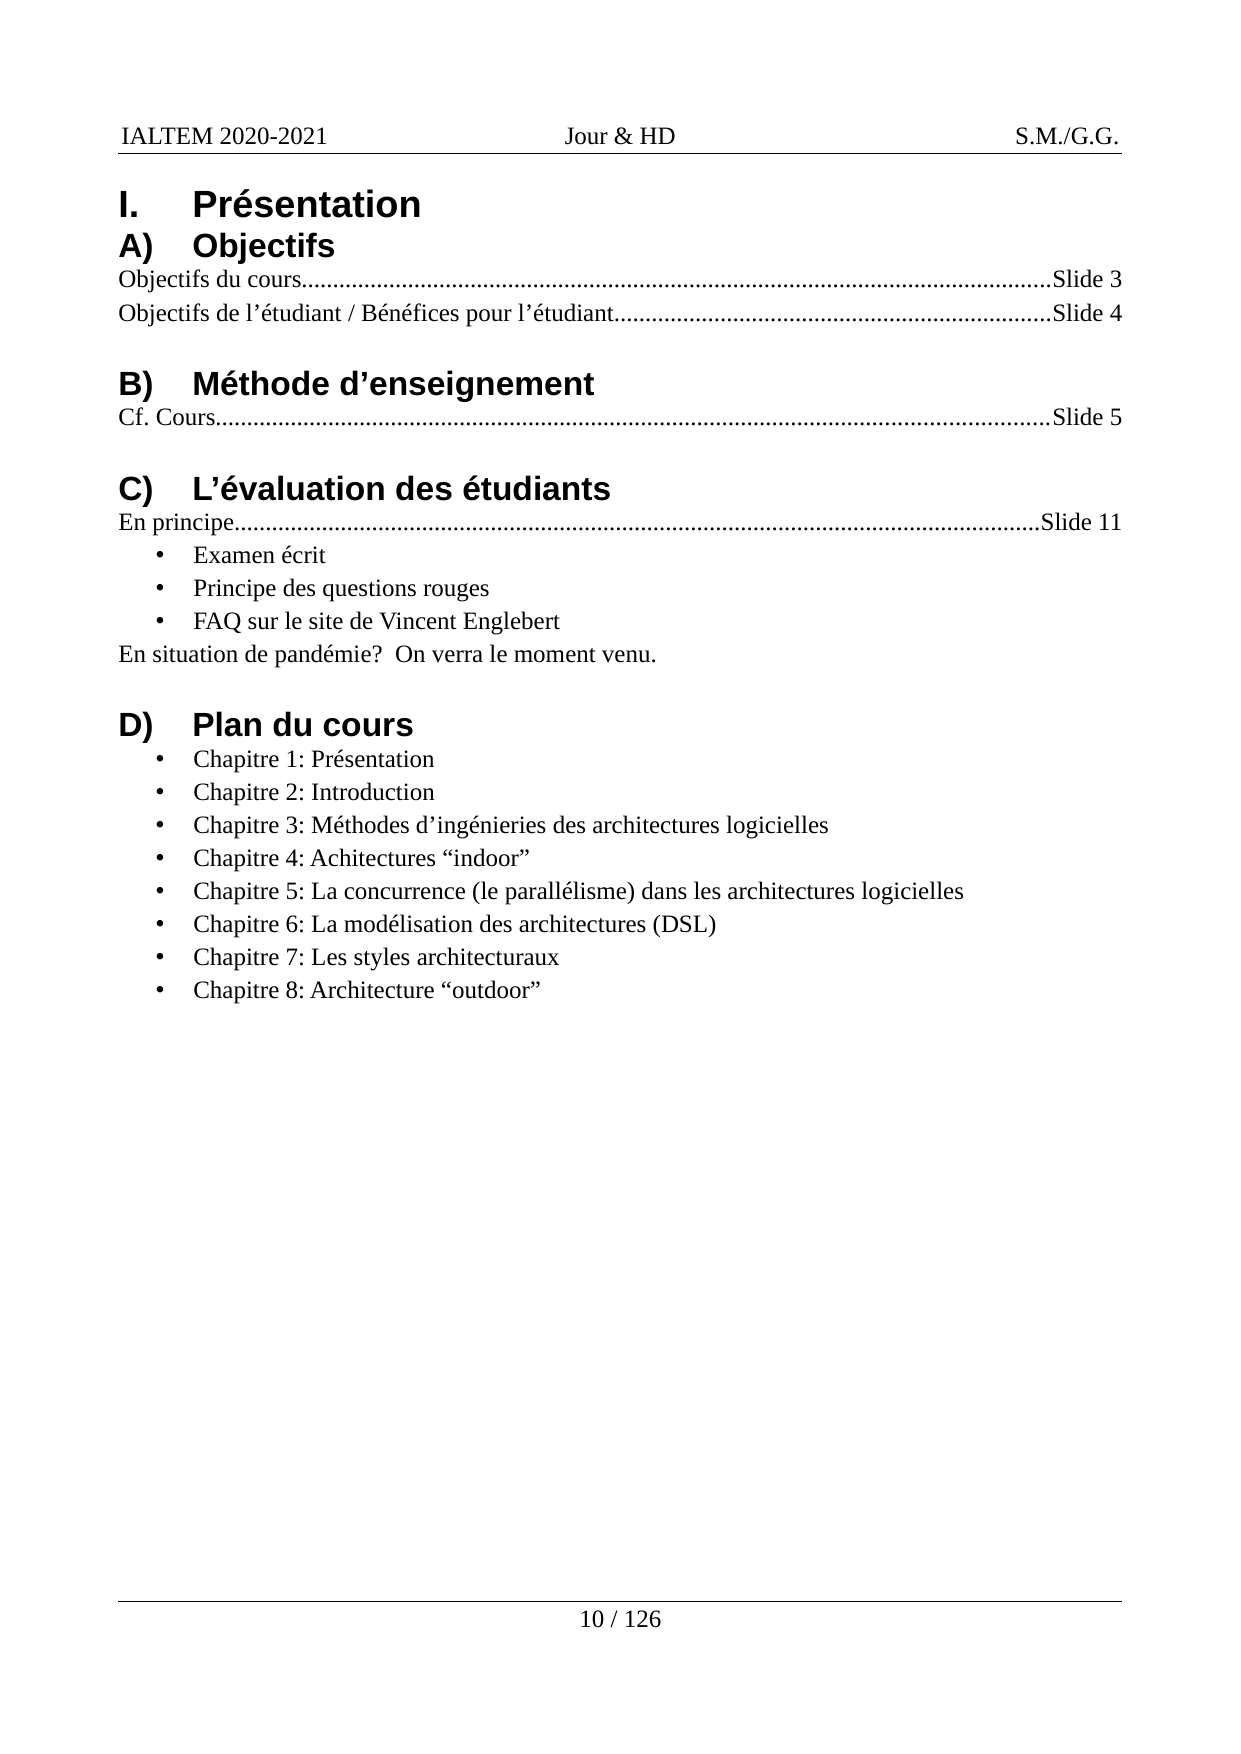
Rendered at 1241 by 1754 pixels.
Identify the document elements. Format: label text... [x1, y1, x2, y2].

subtitle L’évaluation des étudiants [118, 468, 1122, 507]
list Chapitre 5: La concurrence (le parallélisme) dans les architectures logicielles [156, 876, 1122, 904]
text Objectifs de l’étudiant / Bénéfices pour l’étudiant Slide 4 [118, 298, 1122, 326]
list Chapitre 3: Méthodes d’ingénieries des architectures logicielles [156, 810, 1122, 838]
subtitle Présentation [118, 182, 1122, 226]
list Chapitre 8: Architecture “outdoor” [156, 975, 1122, 1004]
list FAQ sur le site de Vincent Englebert [156, 606, 1122, 635]
subtitle Plan du cours [118, 705, 1122, 744]
list Chapitre 1: Présentation [156, 744, 1122, 772]
subtitle Méthode d’enseignement [118, 364, 1122, 402]
list Examen écrit [156, 540, 1122, 569]
text En situation de pandémie? On verra le moment venu. [118, 639, 1122, 668]
text Objectifs du cours Slide 3 [118, 264, 1122, 293]
text En principe Slide 11 [118, 507, 1122, 536]
list Chapitre 4: Achitectures “indoor” [156, 843, 1122, 872]
text Cf. Cours Slide 5 [118, 402, 1122, 431]
subtitle Objectifs [118, 226, 1122, 264]
list Chapitre 2: Introduction [156, 777, 1122, 806]
list Chapitre 7: Les styles architecturaux [156, 942, 1122, 971]
list Principe des questions rouges [156, 573, 1122, 602]
list Chapitre 6: La modélisation des architectures (DSL) [156, 909, 1122, 938]
